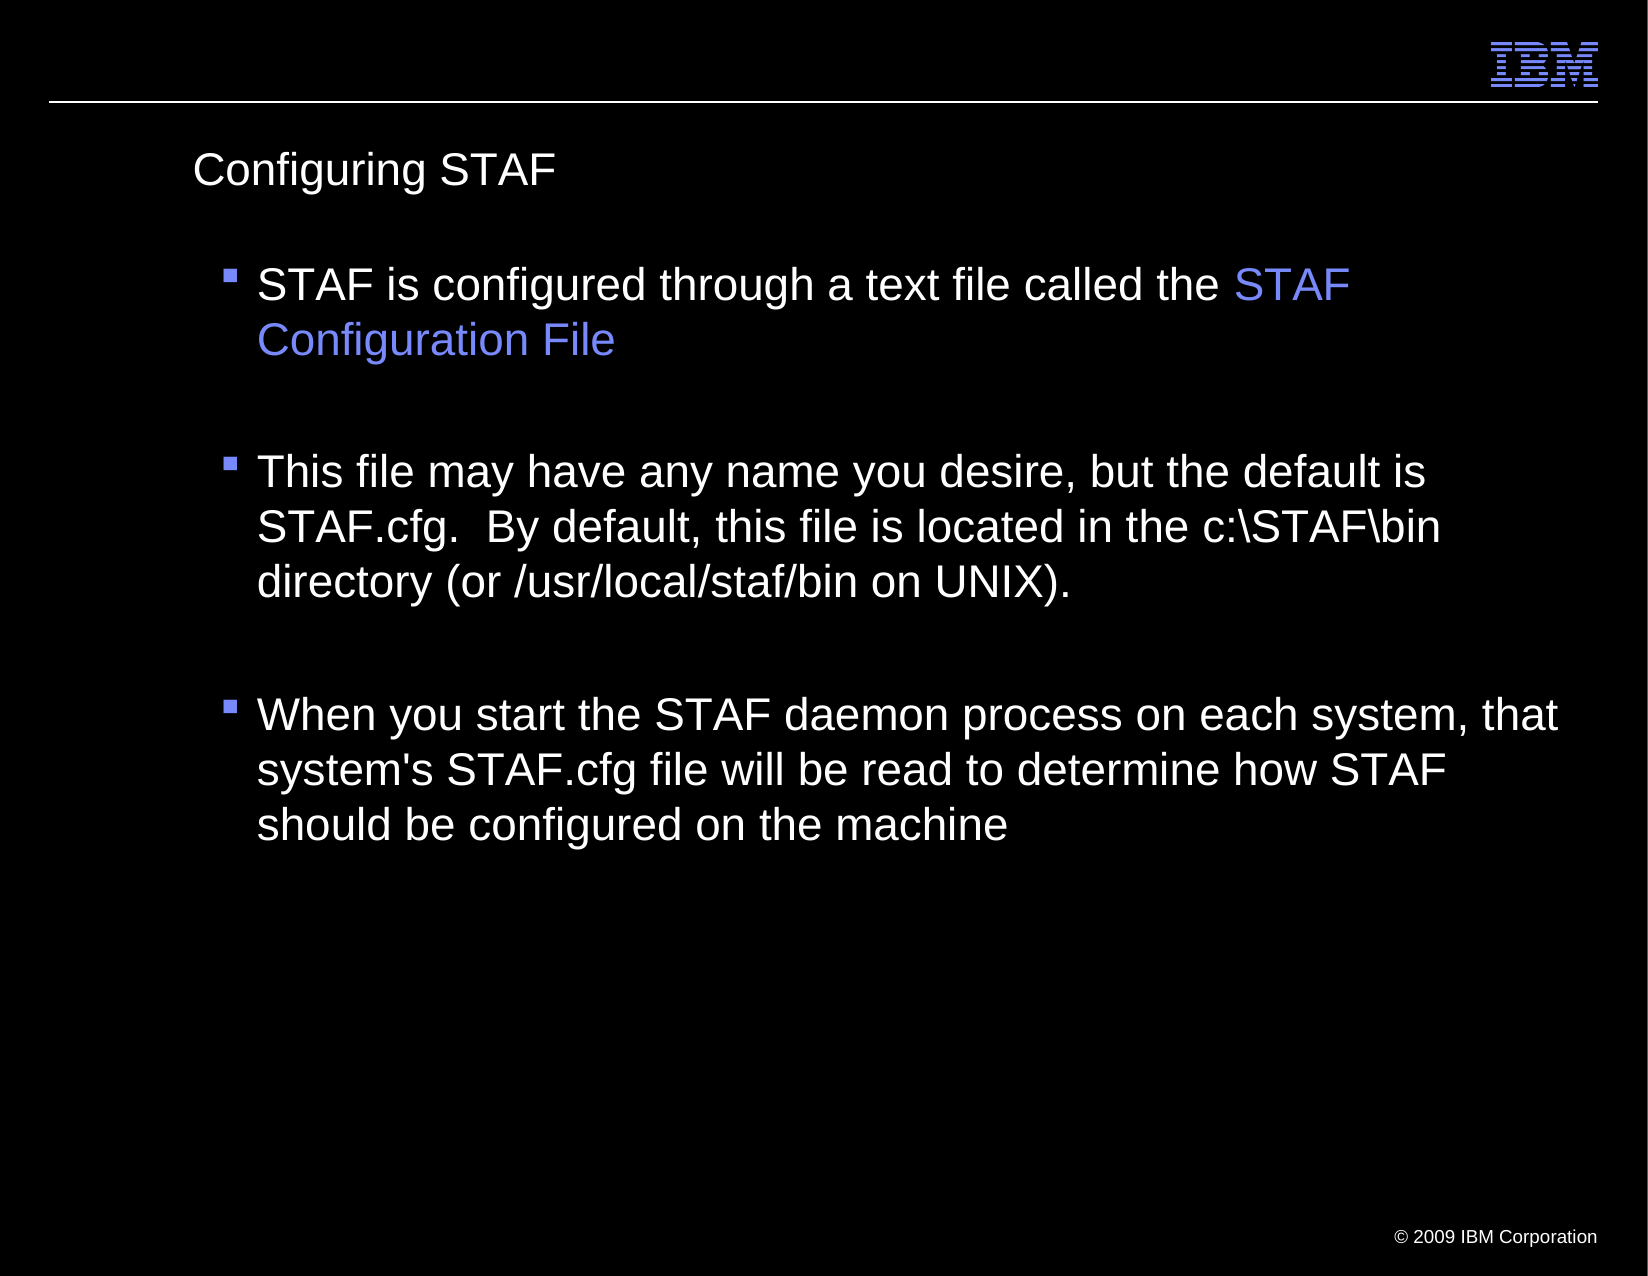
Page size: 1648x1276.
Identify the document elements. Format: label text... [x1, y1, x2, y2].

picture [1491, 42, 1598, 87]
title Configuring STAF [175, 137, 1648, 231]
text_box STAF is configured through a text file called the STAF Configuration File This file may have any name you desire, but the default is STAF.cfg. By default, this file is located in the c:\STAF\bin directory (or /usr/local/staf/bin on UNIX). When you start the STAF daemon process on each system, that system's STAF.cfg file will be read to determine how STAF should be configured on the machine [219, 254, 1570, 850]
